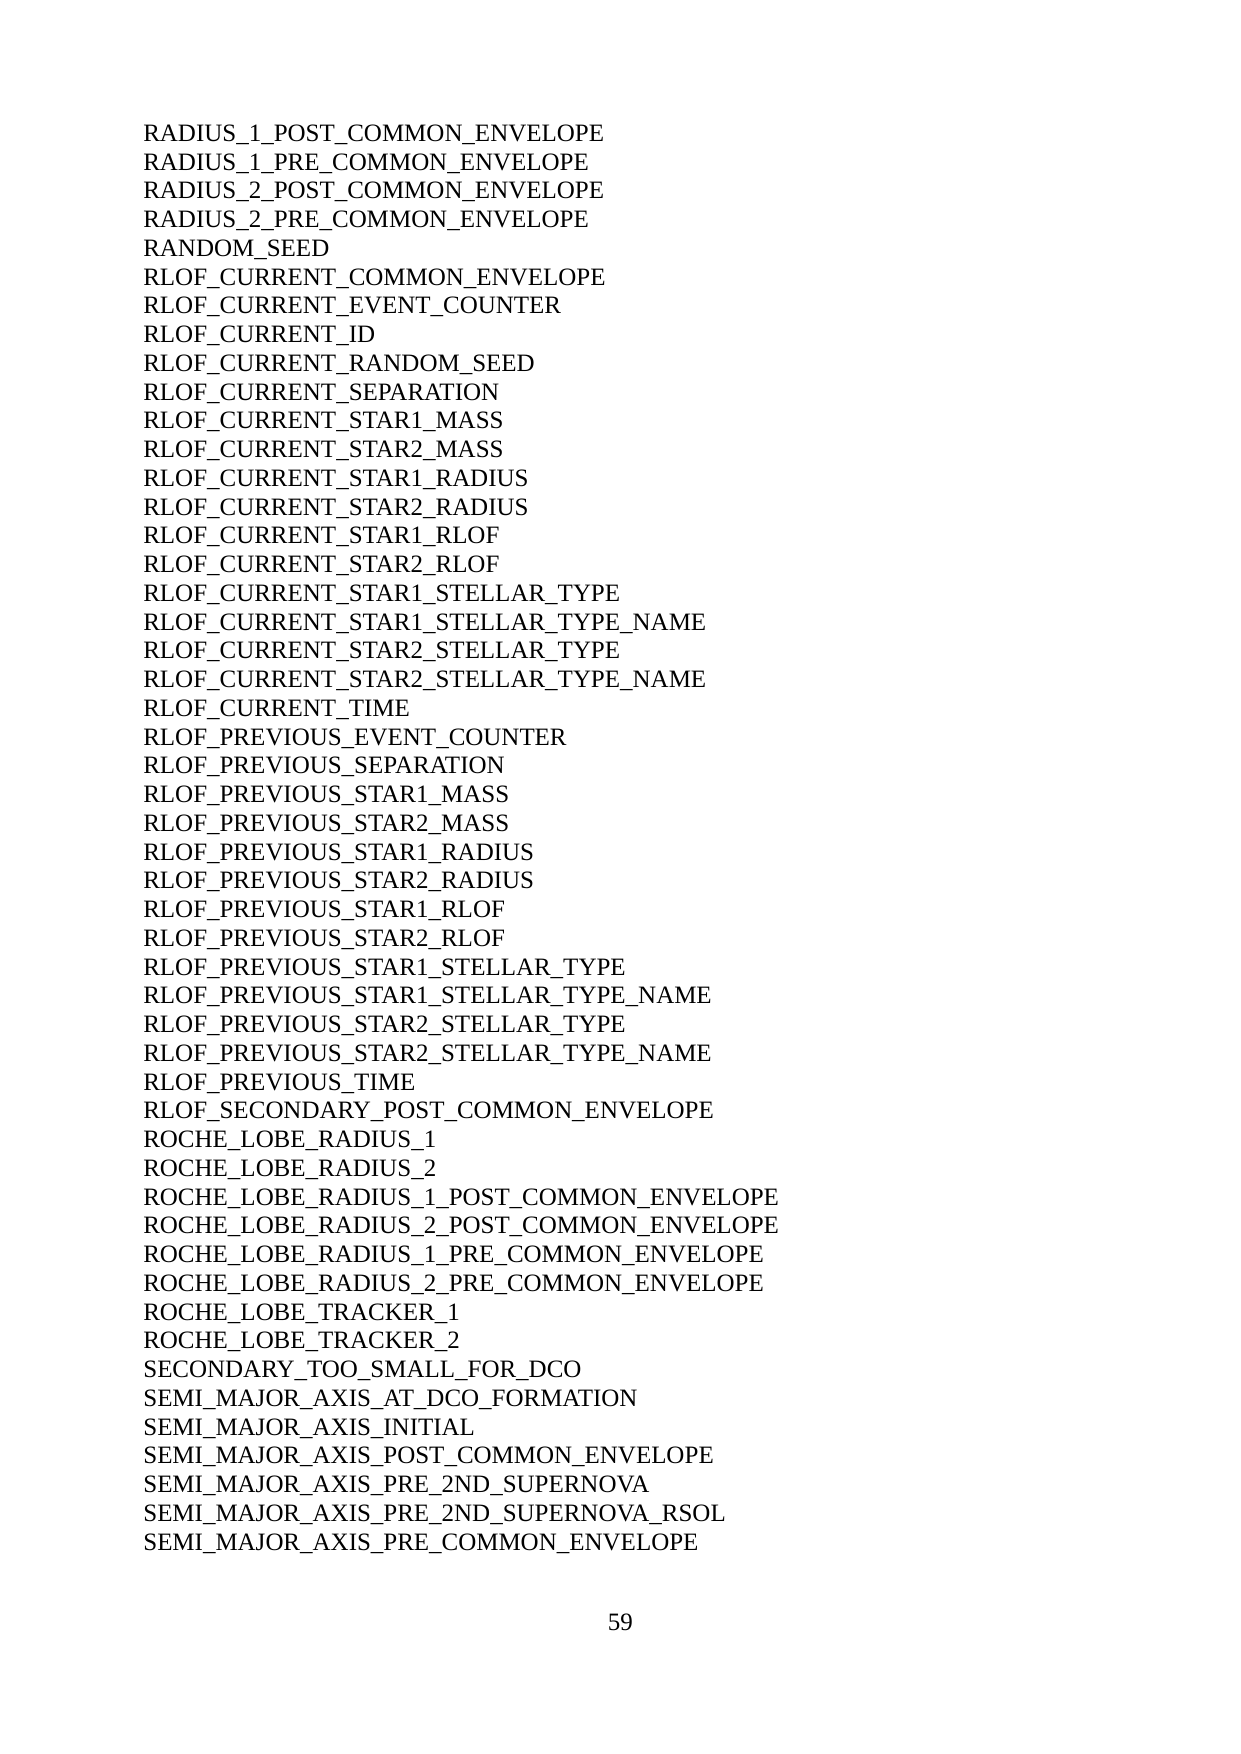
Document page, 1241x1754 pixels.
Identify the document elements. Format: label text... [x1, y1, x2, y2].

text RLOF_PREVIOUS_SEPARATION [118, 751, 1122, 779]
text ROCHE_LOBE_RADIUS_2 [118, 1153, 1122, 1182]
text RLOF_CURRENT_SEPARATION [118, 377, 1122, 406]
text ROCHE_LOBE_TRACKER_2 [118, 1326, 1122, 1354]
text RLOF_PREVIOUS_STAR2_RADIUS [118, 866, 1122, 894]
text SEMI_MAJOR_AXIS_PRE_2ND_SUPERNOVA_RSOL [118, 1498, 1122, 1527]
text RLOF_CURRENT_STAR2_STELLAR_TYPE_NAME [118, 664, 1122, 693]
text ROCHE_LOBE_RADIUS_2_PRE_COMMON_ENVELOPE [118, 1268, 1122, 1297]
text SEMI_MAJOR_AXIS_INITIAL [118, 1412, 1122, 1441]
text SEMI_MAJOR_AXIS_PRE_COMMON_ENVELOPE [118, 1527, 1122, 1556]
text RLOF_CURRENT_STAR1_RLOF [118, 521, 1122, 549]
text RLOF_CURRENT_STAR1_MASS [118, 406, 1122, 434]
text RLOF_PREVIOUS_TIME [118, 1067, 1122, 1096]
text RLOF_CURRENT_STAR2_RADIUS [118, 492, 1122, 521]
text RLOF_PREVIOUS_STAR1_RADIUS [118, 837, 1122, 866]
text RLOF_PREVIOUS_EVENT_COUNTER [118, 722, 1122, 751]
text RLOF_CURRENT_STAR1_RADIUS [118, 463, 1122, 492]
text RADIUS_1_PRE_COMMON_ENVELOPE [118, 147, 1122, 176]
text RLOF_PREVIOUS_STAR1_MASS [118, 779, 1122, 808]
text RLOF_CURRENT_RANDOM_SEED [118, 348, 1122, 377]
text RLOF_SECONDARY_POST_COMMON_ENVELOPE [118, 1096, 1122, 1124]
text RADIUS_2_PRE_COMMON_ENVELOPE [118, 204, 1122, 233]
text RLOF_CURRENT_STAR2_RLOF [118, 549, 1122, 578]
text RLOF_CURRENT_STAR1_STELLAR_TYPE [118, 578, 1122, 607]
text SEMI_MAJOR_AXIS_POST_COMMON_ENVELOPE [118, 1441, 1122, 1469]
text RLOF_PREVIOUS_STAR1_RLOF [118, 894, 1122, 923]
text ROCHE_LOBE_RADIUS_1_POST_COMMON_ENVELOPE [118, 1182, 1122, 1211]
text RADIUS_2_POST_COMMON_ENVELOPE [118, 176, 1122, 204]
text RLOF_CURRENT_TIME [118, 693, 1122, 722]
text RLOF_PREVIOUS_STAR2_MASS [118, 808, 1122, 837]
text SECONDARY_TOO_SMALL_FOR_DCO [118, 1354, 1122, 1383]
text RLOF_CURRENT_COMMON_ENVELOPE [118, 262, 1122, 291]
text RANDOM_SEED [118, 233, 1122, 262]
text RLOF_PREVIOUS_STAR2_RLOF [118, 923, 1122, 952]
text RLOF_CURRENT_STAR2_STELLAR_TYPE [118, 636, 1122, 664]
text ROCHE_LOBE_TRACKER_1 [118, 1297, 1122, 1326]
text RADIUS_1_POST_COMMON_ENVELOPE [118, 118, 1122, 147]
text RLOF_PREVIOUS_STAR1_STELLAR_TYPE_NAME [118, 981, 1122, 1009]
text RLOF_CURRENT_ID [118, 319, 1122, 348]
text ROCHE_LOBE_RADIUS_2_POST_COMMON_ENVELOPE [118, 1211, 1122, 1239]
text SEMI_MAJOR_AXIS_PRE_2ND_SUPERNOVA [118, 1469, 1122, 1498]
text RLOF_CURRENT_STAR1_STELLAR_TYPE_NAME [118, 607, 1122, 636]
text SEMI_MAJOR_AXIS_AT_DCO_FORMATION [118, 1383, 1122, 1412]
text ROCHE_LOBE_RADIUS_1_PRE_COMMON_ENVELOPE [118, 1239, 1122, 1268]
text RLOF_CURRENT_STAR2_MASS [118, 434, 1122, 463]
text RLOF_CURRENT_EVENT_COUNTER [118, 291, 1122, 319]
text RLOF_PREVIOUS_STAR1_STELLAR_TYPE [118, 952, 1122, 981]
text RLOF_PREVIOUS_STAR2_STELLAR_TYPE_NAME [118, 1038, 1122, 1067]
text ROCHE_LOBE_RADIUS_1 [118, 1124, 1122, 1153]
text RLOF_PREVIOUS_STAR2_STELLAR_TYPE [118, 1009, 1122, 1038]
